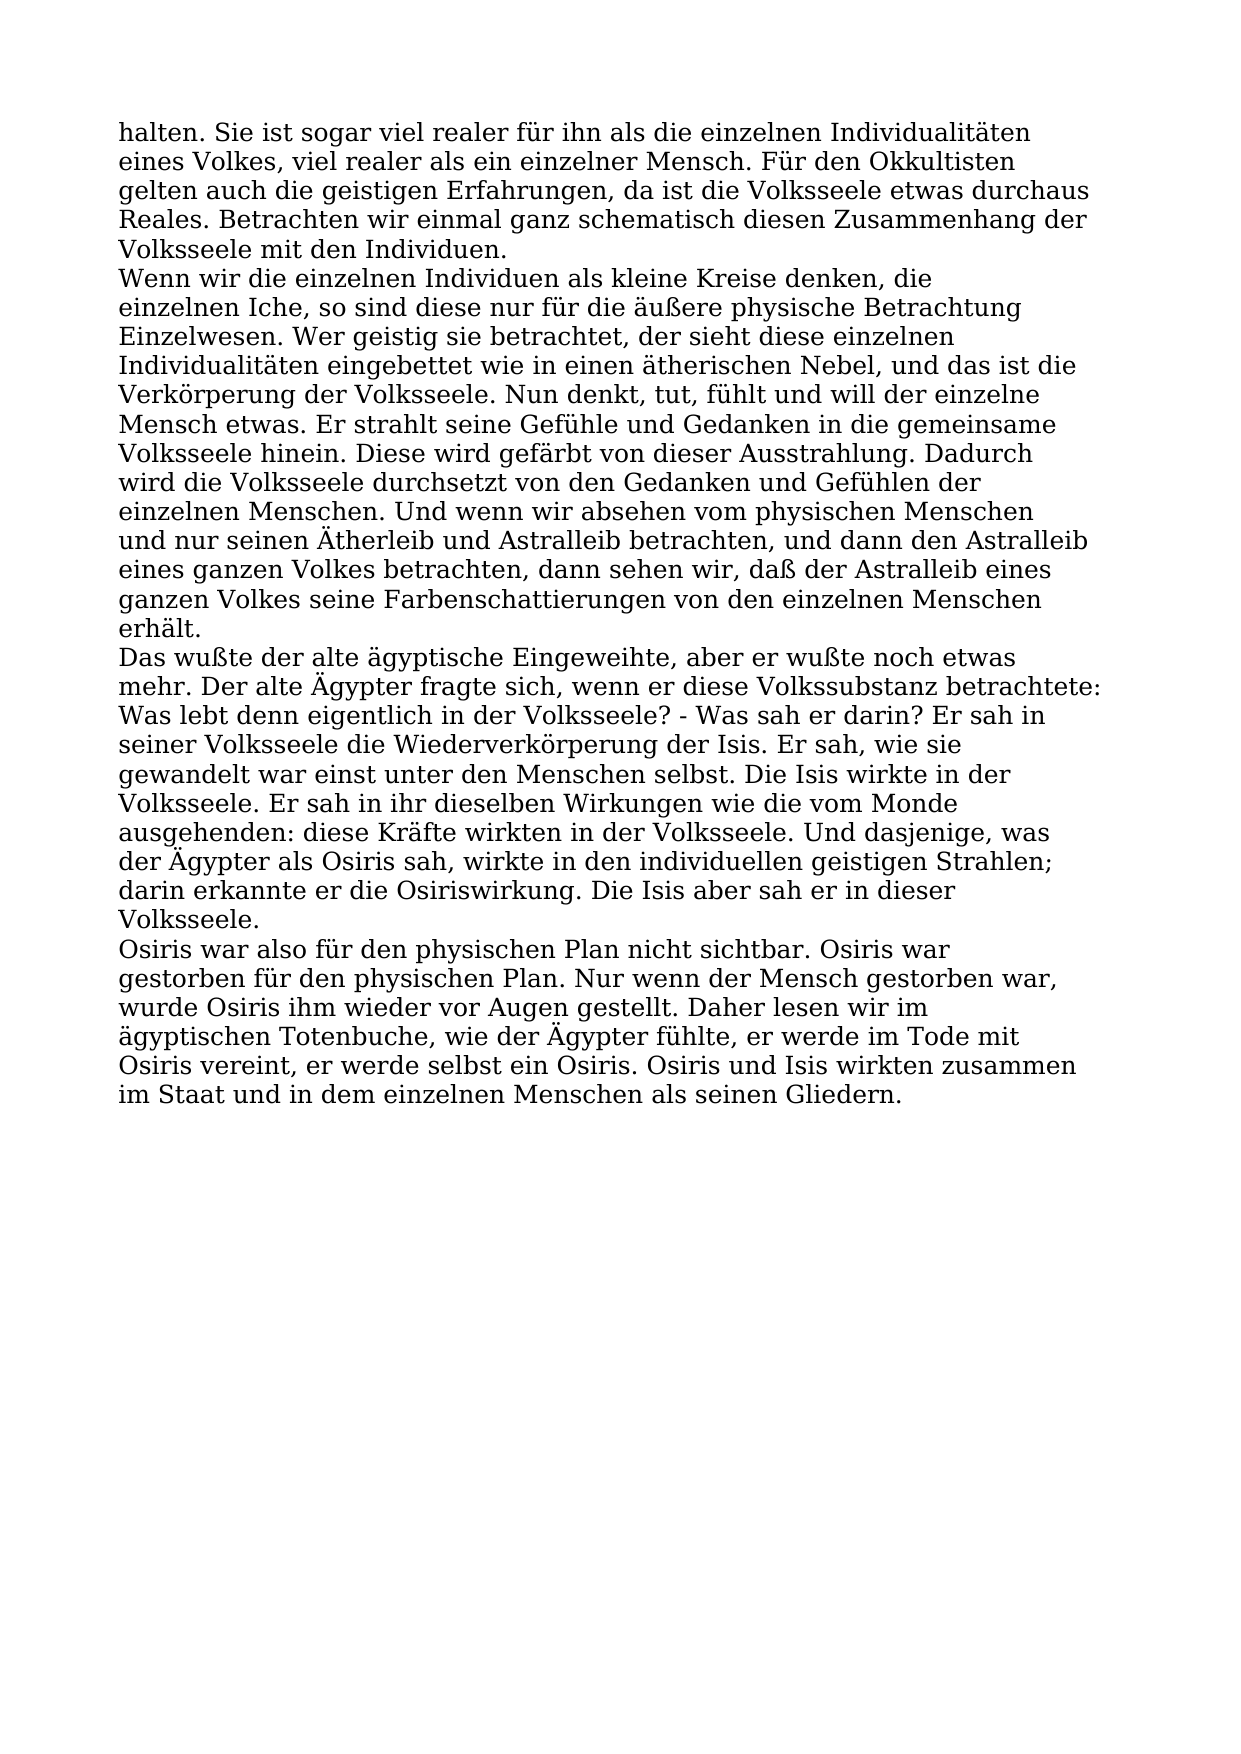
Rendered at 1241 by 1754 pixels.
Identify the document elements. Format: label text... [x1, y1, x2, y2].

text gelten auch die geistigen Erfahrungen, da ist die Volksseele etwas durchaus [118, 176, 1122, 206]
text Mensch etwas. Er strahlt seine Gefühle und Gedanken in die gemeinsame [118, 410, 1122, 439]
text Volksseele mit den Individuen. [118, 235, 1122, 264]
text gewandelt war einst unter den Menschen selbst. Die Isis wirkte in der [118, 760, 1122, 789]
text gestorben für den physischen Plan. Nur wenn der Mensch gestorben war, [118, 964, 1122, 993]
text Osiris war also für den physischen Plan nicht sichtbar. Osiris war [118, 935, 1122, 964]
text Das wußte der alte ägyptische Eingeweihte, aber er wußte noch etwas [118, 643, 1122, 672]
text Individualitäten eingebettet wie in einen ätherischen Nebel, und das ist die [118, 351, 1122, 381]
text ausgehenden: diese Kräfte wirkten in der Volksseele. Und dasjenige, was [118, 818, 1122, 847]
text darin erkannte er die Osiriswirkung. Die Isis aber sah er in dieser [118, 876, 1122, 906]
text Was lebt denn eigentlich in der Volksseele? - Was sah er darin? Er sah in [118, 701, 1122, 731]
text wird die Volksseele durchsetzt von den Gedanken und Gefühlen der [118, 468, 1122, 497]
text und nur seinen Ätherleib und Astralleib betrachten, und dann den Astralleib [118, 526, 1122, 556]
text eines Volkes, viel realer als ein einzelner Mensch. Für den Okkultisten [118, 147, 1122, 176]
text im Staat und in dem einzelnen Menschen als seinen Gliedern. [118, 1081, 1122, 1110]
text Volksseele. [118, 906, 1122, 935]
text halten. Sie ist sogar viel realer für ihn als die einzelnen Individualitäten [118, 118, 1122, 147]
text Wenn wir die einzelnen Individuen als kleine Kreise denken, die [118, 264, 1122, 293]
text Verkörperung der Volksseele. Nun denkt, tut, fühlt und will der einzelne [118, 381, 1122, 410]
text wurde Osiris ihm wieder vor Augen gestellt. Daher lesen wir im [118, 993, 1122, 1022]
text Volksseele. Er sah in ihr dieselben Wirkungen wie die vom Monde [118, 789, 1122, 818]
text ägyptischen Totenbuche, wie der Ägypter fühlte, er werde im Tode mit [118, 1022, 1122, 1051]
text einzelnen Menschen. Und wenn wir absehen vom physischen Menschen [118, 497, 1122, 526]
text Reales. Betrachten wir einmal ganz schematisch diesen Zusammenhang der [118, 206, 1122, 235]
text seiner Volksseele die Wiederverkörperung der Isis. Er sah, wie sie [118, 731, 1122, 760]
text eines ganzen Volkes betrachten, dann sehen wir, daß der Astralleib eines [118, 556, 1122, 585]
text Einzelwesen. Wer geistig sie betrachtet, der sieht diese einzelnen [118, 322, 1122, 351]
text Volksseele hinein. Diese wird gefärbt von dieser Ausstrahlung. Dadurch [118, 439, 1122, 468]
text Osiris vereint, er werde selbst ein Osiris. Osiris und Isis wirkten zusammen [118, 1051, 1122, 1081]
text ganzen Volkes seine Farbenschattierungen von den einzelnen Menschen [118, 585, 1122, 614]
text erhält. [118, 614, 1122, 643]
text mehr. Der alte Ägypter fragte sich, wenn er diese Volkssubstanz betrachtete: [118, 672, 1122, 701]
text einzelnen Iche, so sind diese nur für die äußere physische Betrachtung [118, 293, 1122, 322]
text der Ägypter als Osiris sah, wirkte in den individuellen geistigen Strahlen; [118, 847, 1122, 876]
